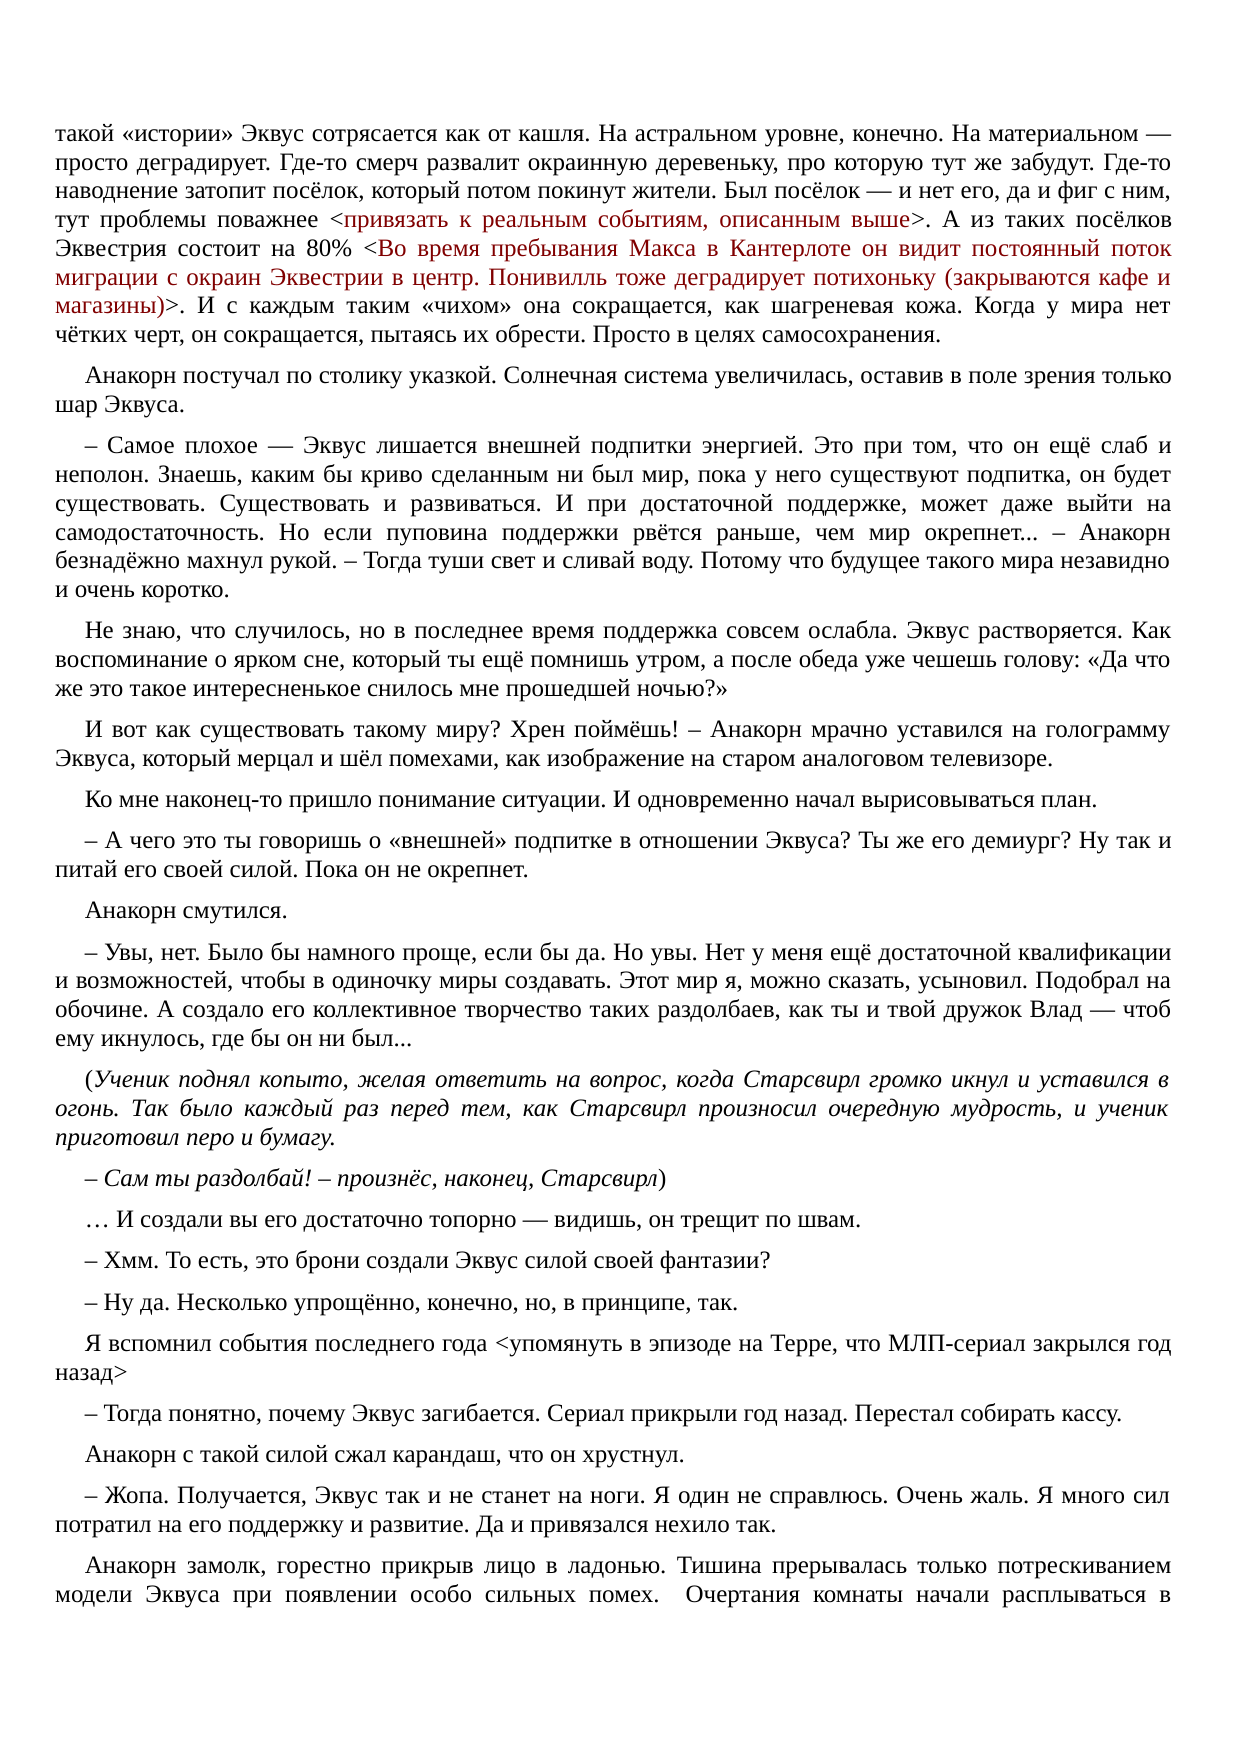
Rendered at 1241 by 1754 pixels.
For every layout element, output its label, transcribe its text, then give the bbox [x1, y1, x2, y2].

text Анакорн постучал по столику указкой. Солнечная система увеличилась, оставив в поле зрения только шар Эквуса. [55, 361, 1172, 418]
text – Жопа. Получается, Эквус так и не станет на ноги. Я один не справлюсь. Очень жаль. Я много сил потратил на его поддержку и развитие. Да и привязался нехило так. [55, 1481, 1172, 1538]
text И вот как существовать такому миру? Хрен поймёшь! – Анакорн мрачно уставился на голограмму Эквуса, который мерцал и шёл помехами, как изображение на старом аналоговом телевизоре. [55, 714, 1172, 772]
text … И создали вы его достаточно топорно — видишь, он трещит по швам. [55, 1204, 1172, 1233]
text – Хмм. То есть, это брони создали Эквус силой своей фантазии? [55, 1246, 1172, 1274]
text (Ученик поднял копыто, желая ответить на вопрос, когда Старсвирл громко икнул и уставился в огонь. Так было каждый раз перед тем, как Старсвирл произносил очередную мудрость, и ученик приготовил перо и бумагу. [55, 1064, 1172, 1151]
text Ко мне наконец-то пришло понимание ситуации. И одновременно начал вырисовываться план. [55, 784, 1172, 813]
text – Самое плохое — Эквус лишается внешней подпитки энергией. Это при том, что он ещё слаб и неполон. Знаешь, каким бы криво сделанным ни был мир, пока у него существуют подпитка, он будет существовать. Существовать и развиваться. И при достаточной поддержке, может даже выйти на самодостаточность. Но если пуповина поддержки рвётся раньше, чем мир окрепнет... – Анакорн безнадёжно махнул рукой. – Тогда туши свет и сливай воду. Потому что будущее такого мира незавидно и очень коротко. [55, 431, 1172, 603]
text – Ну да. Несколько упрощённо, конечно, но, в принципе, так. [55, 1287, 1172, 1316]
text – Тогда понятно, почему Эквус загибается. Сериал прикрыли год назад. Перестал собирать кассу. [55, 1398, 1172, 1427]
text – А чего это ты говоришь о «внешней» подпитке в отношении Эквуса? Ты же его демиург? Ну так и питай его своей силой. Пока он не окрепнет. [55, 826, 1172, 883]
text такой «истории» Эквус сотрясается как от кашля. На астральном уровне, конечно. На материальном — просто деградирует. Где-то смерч развалит окраинную деревеньку, про которую тут же забудут. Где-то наводнение затопит посёлок, который потом покинут жители. Был посёлок — и нет его, да и фиг с ним, тут проблемы поважнее <привязать к реальным событиям, описанным выше>. А из таких посёлков Эквестрия состоит на 80% <Во время пребывания Макса в Кантерлоте он видит постоянный поток миграции с окраин Эквестрии в центр. Понивилль тоже деградирует потихоньку (закрываются кафе и магазины)>. И с каждым таким «чихом» она сокращается, как шагреневая кожа. Когда у мира нет чётких черт, он сокращается, пытаясь их обрести. Просто в целях самосохранения. [55, 118, 1172, 348]
text Анакорн замолк, горестно прикрыв лицо в ладонью. Тишина прерывалась только потрескиванием модели Эквуса при появлении особо сильных помех. Очертания комнаты начали расплываться в [55, 1551, 1172, 1608]
text Анакорн с такой силой сжал карандаш, что он хрустнул. [55, 1439, 1172, 1468]
text Анакорн смутился. [55, 896, 1172, 924]
text – Сам ты раздолбай! – произнёс, наконец, Старсвирл) [55, 1163, 1172, 1192]
text Не знаю, что случилось, но в последнее время поддержка совсем ослабла. Эквус растворяется. Как воспоминание о ярком сне, который ты ещё помнишь утром, а после обеда уже чешешь голову: «Да что же это такое интересненькое снилось мне прошедшей ночью?» [55, 616, 1172, 702]
text Я вспомнил события последнего года <упомянуть в эпизоде на Терре, что МЛП-сериал закрылся год назад> [55, 1328, 1172, 1386]
text – Увы, нет. Было бы намного проще, если бы да. Но увы. Нет у меня ещё достаточной квалификации и возможностей, чтобы в одиночку миры создавать. Этот мир я, можно сказать, усыновил. Подобрал на обочине. А создало его коллективное творчество таких раздолбаев, как ты и твой дружок Влад — чтоб ему икнулось, где бы он ни был... [55, 937, 1172, 1052]
